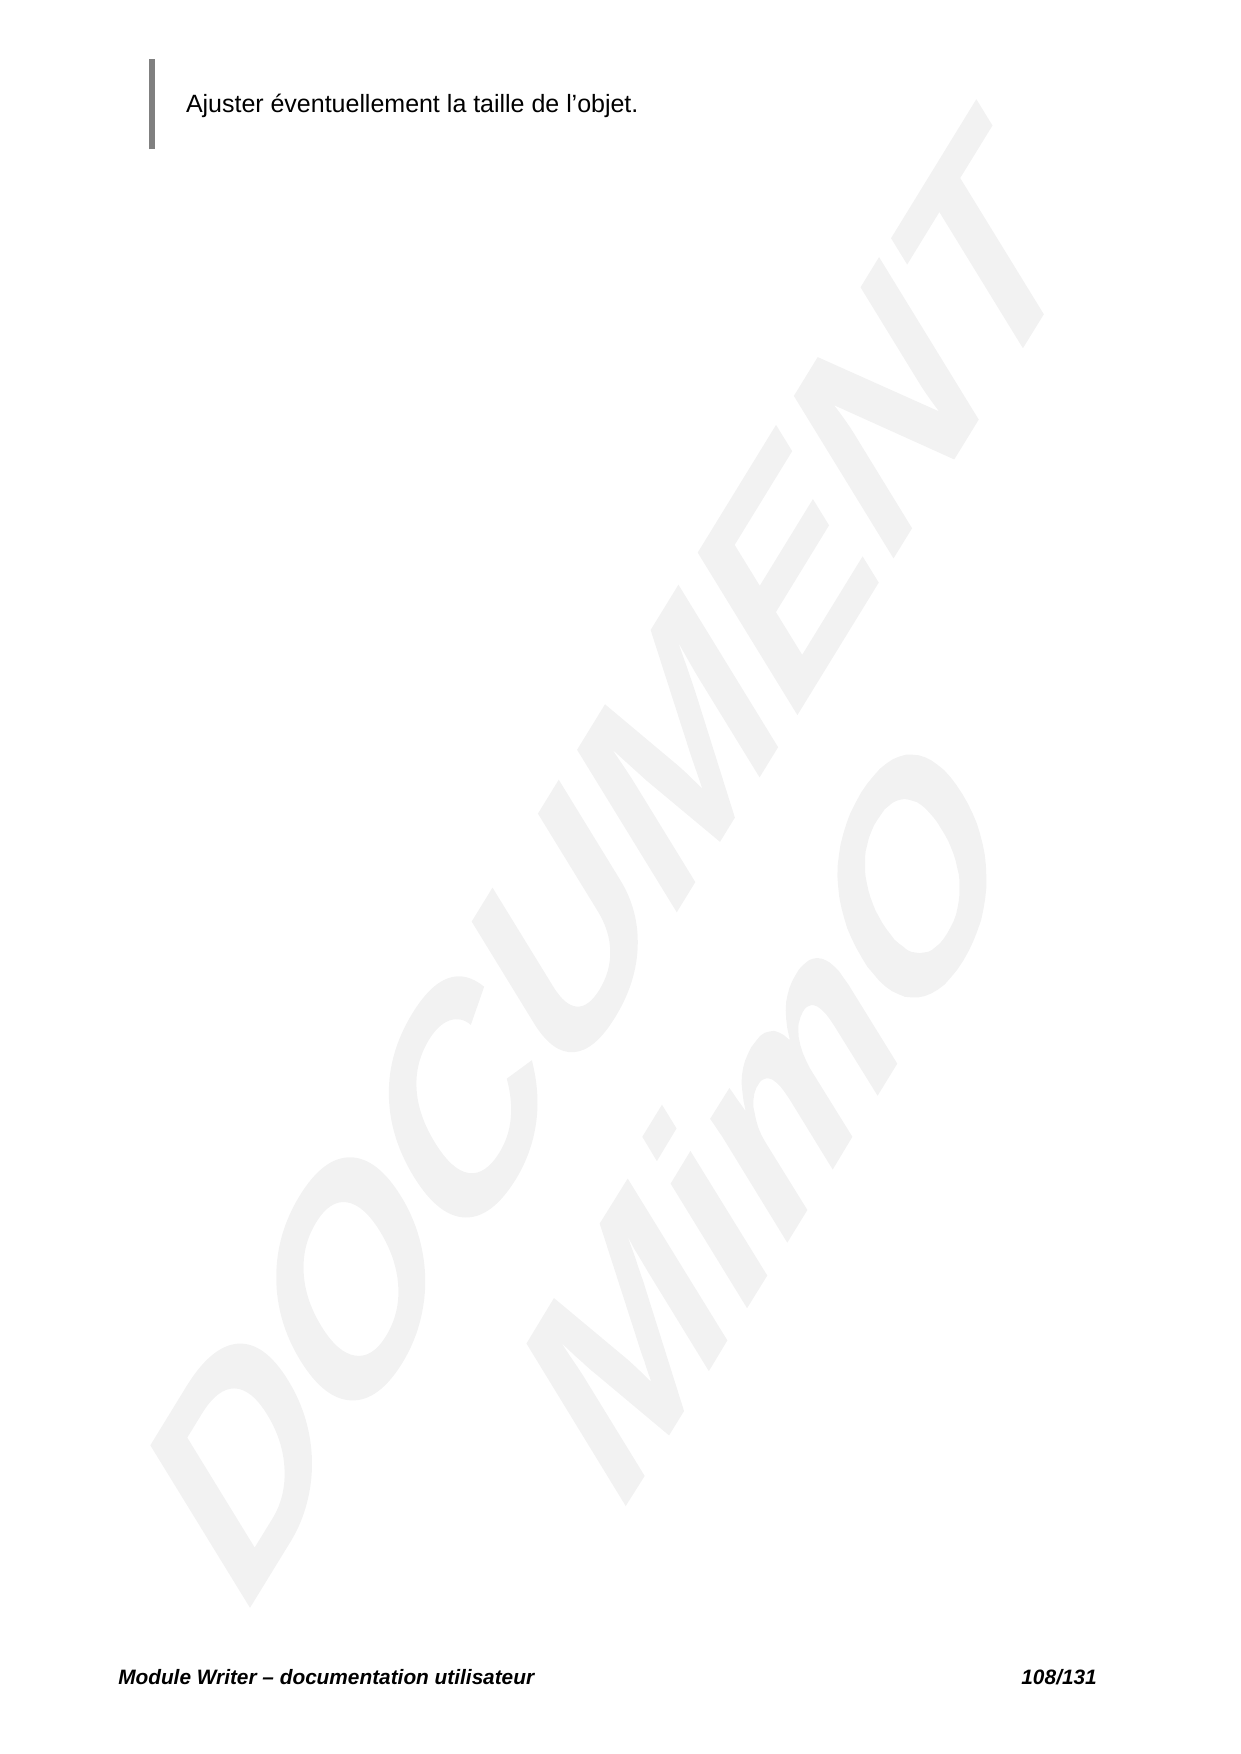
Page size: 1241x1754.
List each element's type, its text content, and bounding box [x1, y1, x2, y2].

text Ajuster éventuellement la taille de l’objet. [155, 59, 1122, 149]
